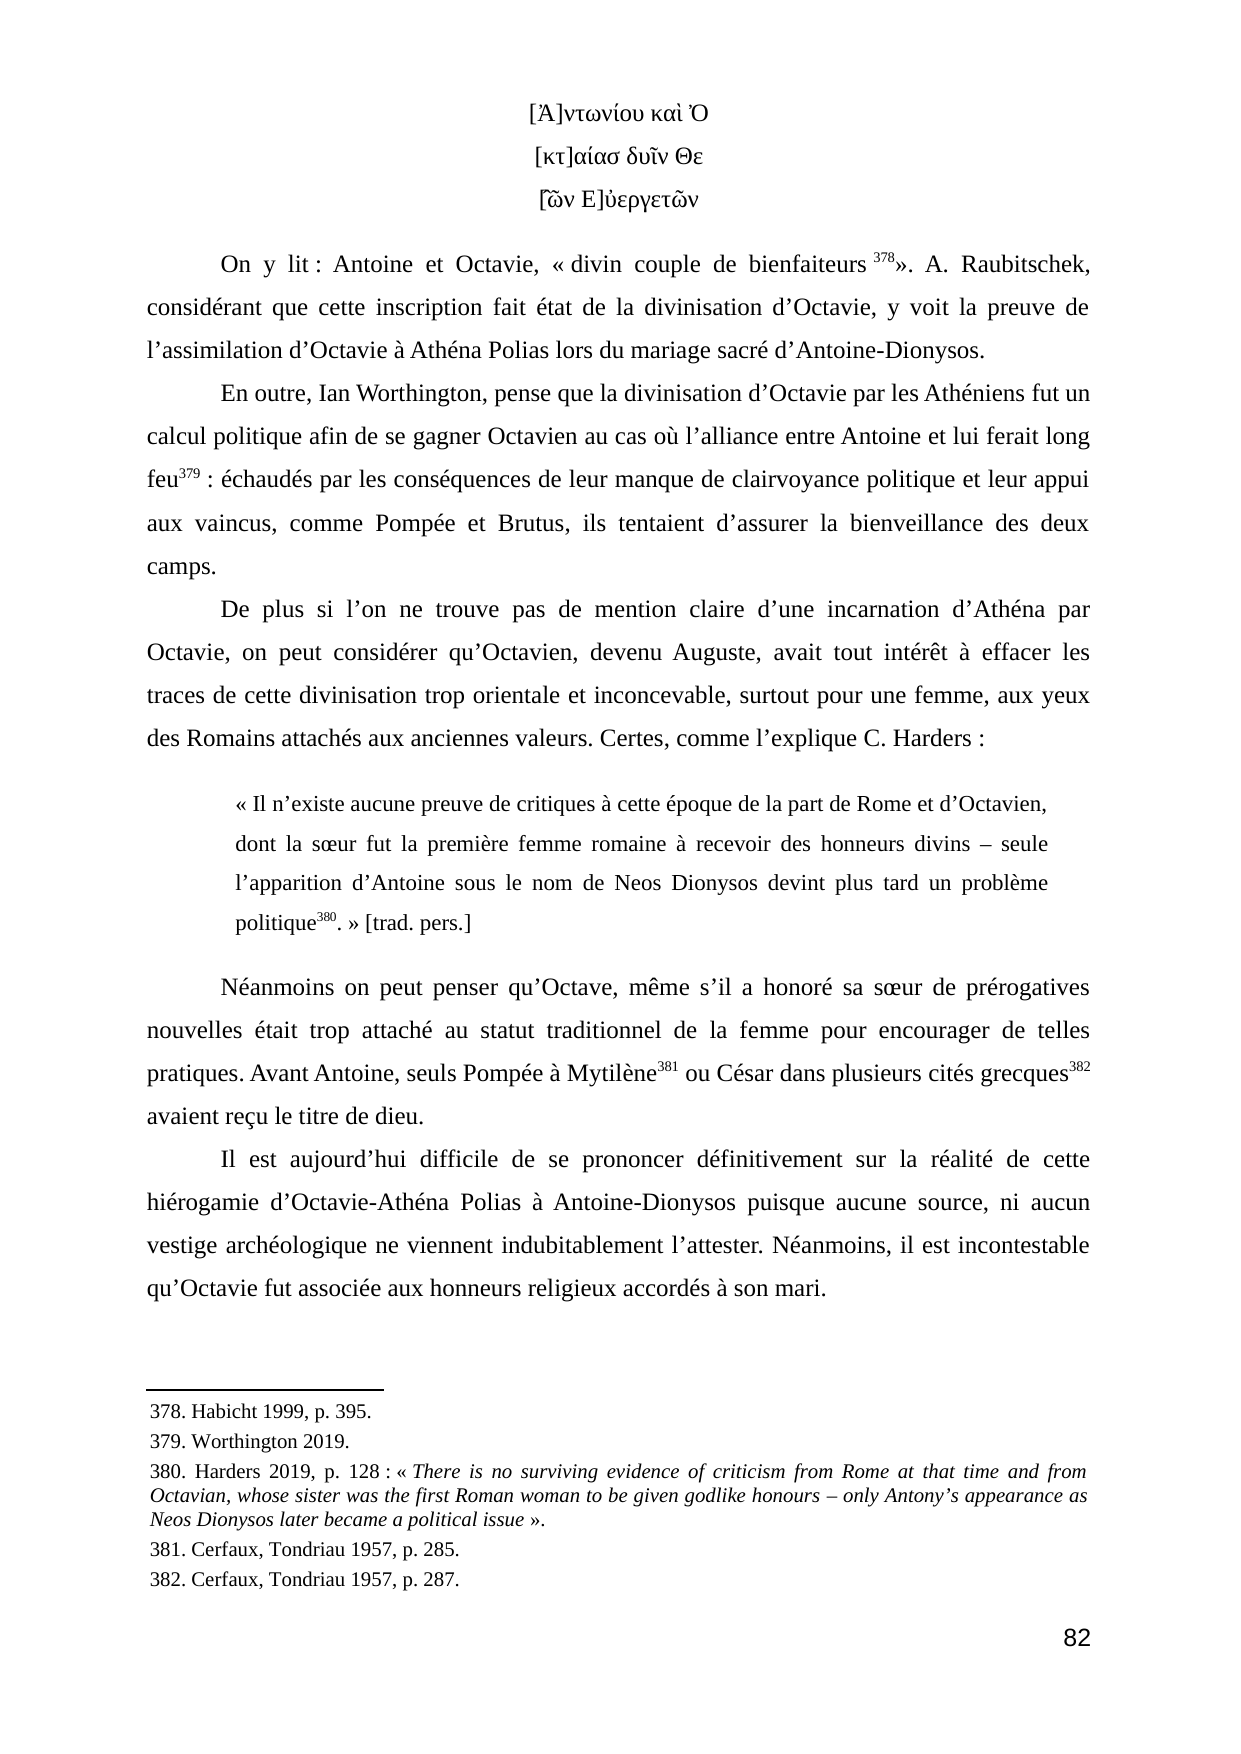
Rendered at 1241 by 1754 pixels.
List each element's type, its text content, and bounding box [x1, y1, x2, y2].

text [κτ]αίασ δυῖν Θε [147, 141, 1091, 170]
text De plus si l’on ne trouve pas de mention claire d’une incarnation d’Athéna par Octavie, on peut considérer qu’Octavien, devenu Auguste, avait tout intérêt à effacer les traces de cette divinisation trop orientale et inconcevable, surtout pour une femme, aux yeux des Romains attachés aux anciennes valeurs. Certes, comme l’explique C. Harders : [147, 594, 1091, 752]
text [̂ῶν Ε]ὐεργετῶν [147, 184, 1091, 213]
text [Ἀ]ντωνίου καὶ Ὀ [147, 98, 1091, 127]
text Il est aujourd’hui difficile de se prononcer définitivement sur la réalité de cette hiérogamie d’Octavie-Athéna Polias à Antoine-Dionysos puisque aucune source, ni aucun vestige archéologique ne viennent indubitablement l’attester. Néanmoins, il est incontestable qu’Octavie fut associée aux honneurs religieux accordés à son mari. [147, 1144, 1091, 1302]
text Néanmoins on peut penser qu’Octave, même s’il a honoré sa sœur de prérogatives nouvelles était trop attaché au statut traditionnel de la femme pour encourager de telles pratiques. Avant Antoine, seuls Pompée à Mytilène ou César dans plusieurs cités grecques avaient reçu le titre de dieu. [147, 972, 1091, 1130]
text On y lit : Antoine et Octavie, « divin couple de bienfaiteurs ». A. Raubitschek, considérant que cette inscription fait état de la divinisation d’Octavie, y voit la preuve de l’assimilation d’Octavie à Athéna Polias lors du mariage sacré d’Antoine‑Dionysos. [147, 249, 1091, 364]
text . Harders 2019, p. 128 : « There is no surviving evidence of criticism from Rome at that time and from Octavian, whose sister was the first Roman woman to be given godlike honours – only Antony’s appearance as Neos Dionysos later became a political issue ». [147, 1456, 1091, 1534]
text . Worthington 2019. [147, 1426, 1091, 1456]
text . Cerfaux, Tondriau 1957, p. 287. [147, 1564, 1091, 1593]
text En outre, Ian Worthington, pense que la divinisation d’Octavie par les Athéniens fut un calcul politique afin de se gagner Octavien au cas où l’alliance entre Antoine et lui ferait long feu : échaudés par les conséquences de leur manque de clairvoyance politique et leur appui aux vaincus, comme Pompée et Brutus, ils tentaient d’assurer la bienveillance des deux camps. [147, 378, 1091, 579]
list « Il n’existe aucune preuve de critiques à cette époque de la part de Rome et d’Octavien, dont la sœur fut la première femme romaine à recevoir des honneurs divins – seule l’apparition d’Antoine sous le nom de Neos Dionysos devint plus tard un problème politique. » [trad. pers.] [235, 790, 1049, 935]
text . Habicht 1999, p. 395. [147, 1396, 1091, 1426]
text . Cerfaux, Tondriau 1957, p. 285. [147, 1534, 1091, 1564]
